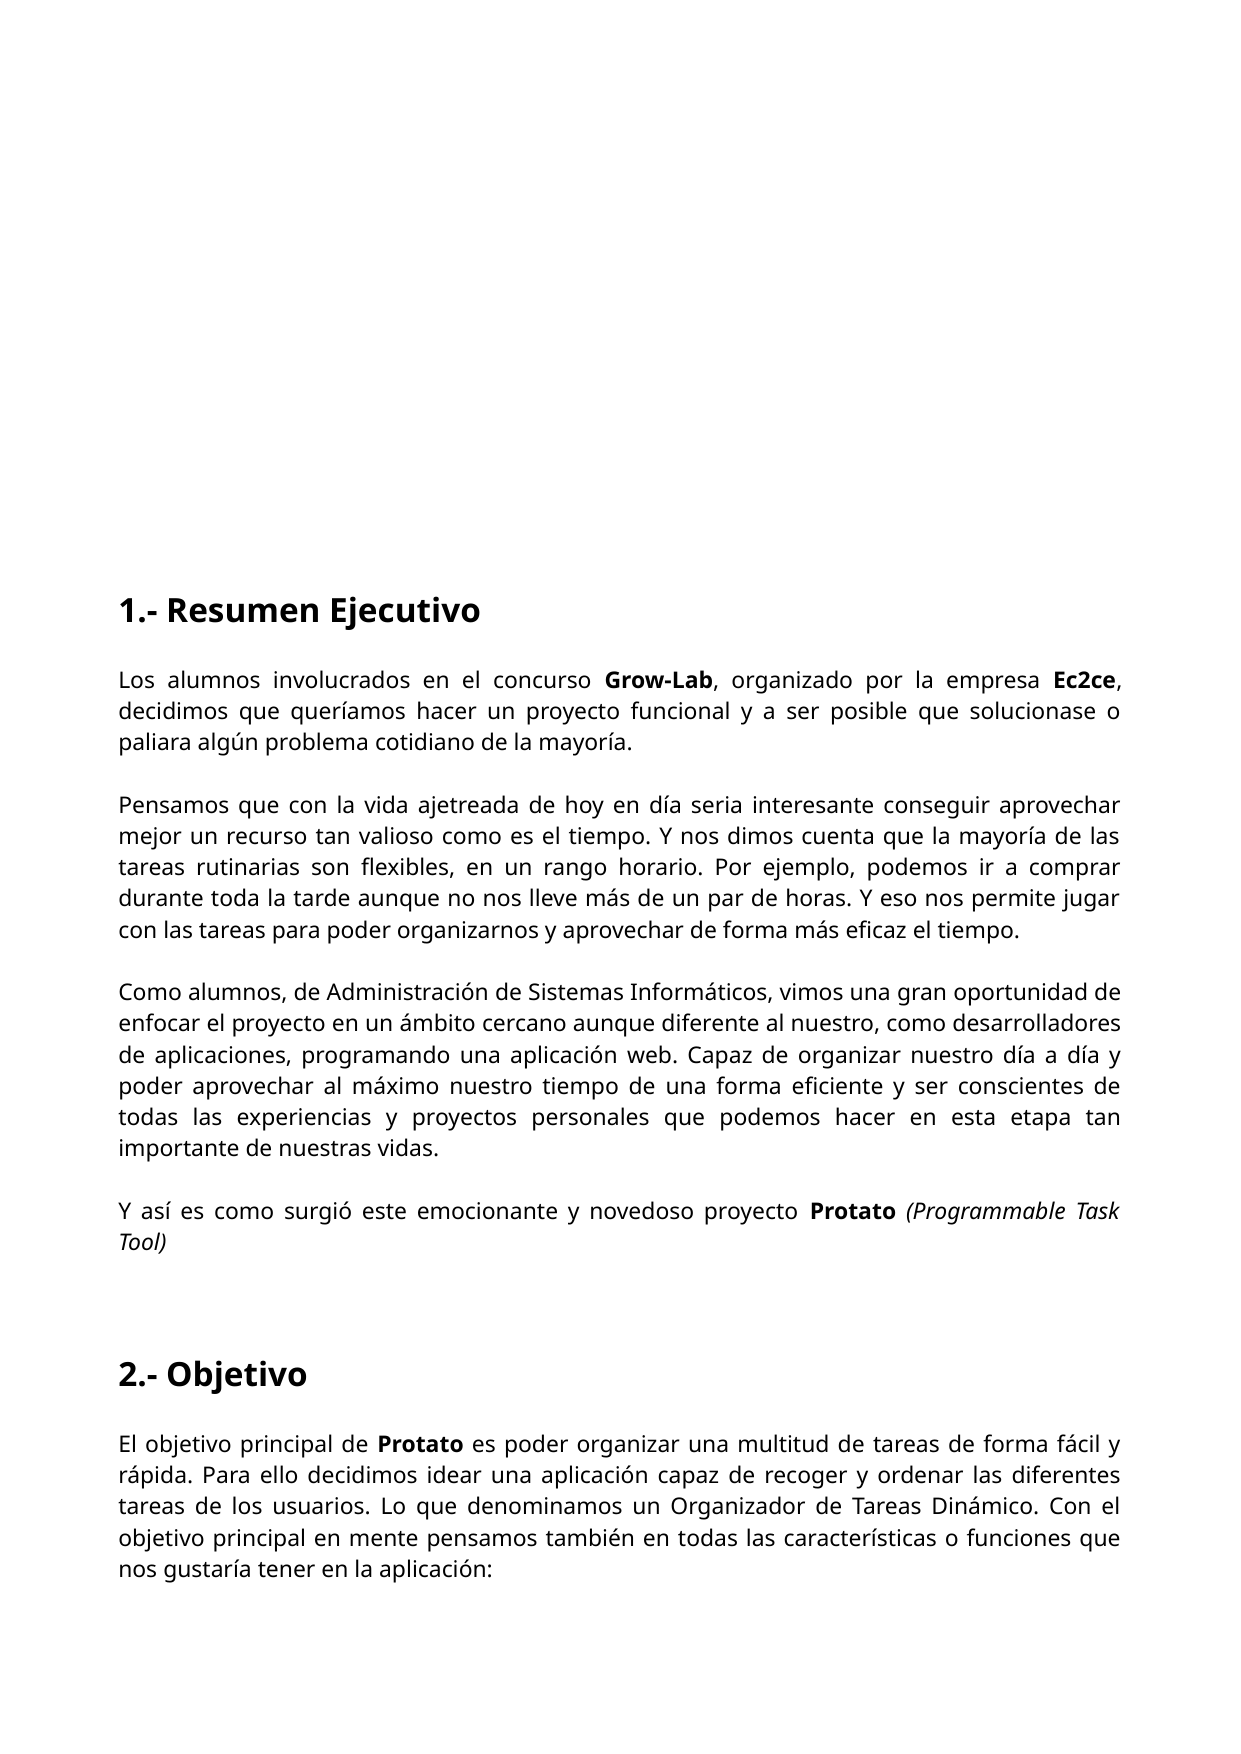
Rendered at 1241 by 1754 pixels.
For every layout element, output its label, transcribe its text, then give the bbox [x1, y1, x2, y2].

text 2.- Objetivo [118, 1351, 1122, 1396]
text 1.- Resumen Ejecutivo [118, 587, 1122, 632]
text El objetivo principal de Protato es poder organizar una multitud de tareas de forma fácil y rápida. Para ello decidimos idear una aplicación capaz de recoger y ordenar las diferentes tareas de los usuarios. Lo que denominamos un Organizador de Tareas Dinámico. Con el objetivo principal en mente pensamos también en todas las características o funciones que nos gustaría tener en la aplicación: [118, 1428, 1122, 1584]
text Los alumnos involucrados en el concurso Grow-Lab, organizado por la empresa Ec2ce, decidimos que queríamos hacer un proyecto funcional y a ser posible que solucionase o paliara algún problema cotidiano de la mayoría. [118, 663, 1122, 757]
text Y así es como surgió este emocionante y novedoso proyecto Protato (Programmable Task Tool) [118, 1195, 1122, 1257]
text Pensamos que con la vida ajetreada de hoy en día seria interesante conseguir aprovechar mejor un recurso tan valioso como es el tiempo. Y nos dimos cuenta que la mayoría de las tareas rutinarias son flexibles, en un rango horario. Por ejemplo, podemos ir a comprar durante toda la tarde aunque no nos lleve más de un par de horas. Y eso nos permite jugar con las tareas para poder organizarnos y aprovechar de forma más eficaz el tiempo. [118, 788, 1122, 945]
text Como alumnos, de Administración de Sistemas Informáticos, vimos una gran oportunidad de enfocar el proyecto en un ámbito cercano aunque diferente al nuestro, como desarrolladores de aplicaciones, programando una aplicación web. Capaz de organizar nuestro día a día y poder aprovechar al máximo nuestro tiempo de una forma eficiente y ser conscientes de todas las experiencias y proyectos personales que podemos hacer en esta etapa tan importante de nuestras vidas. [118, 976, 1122, 1163]
